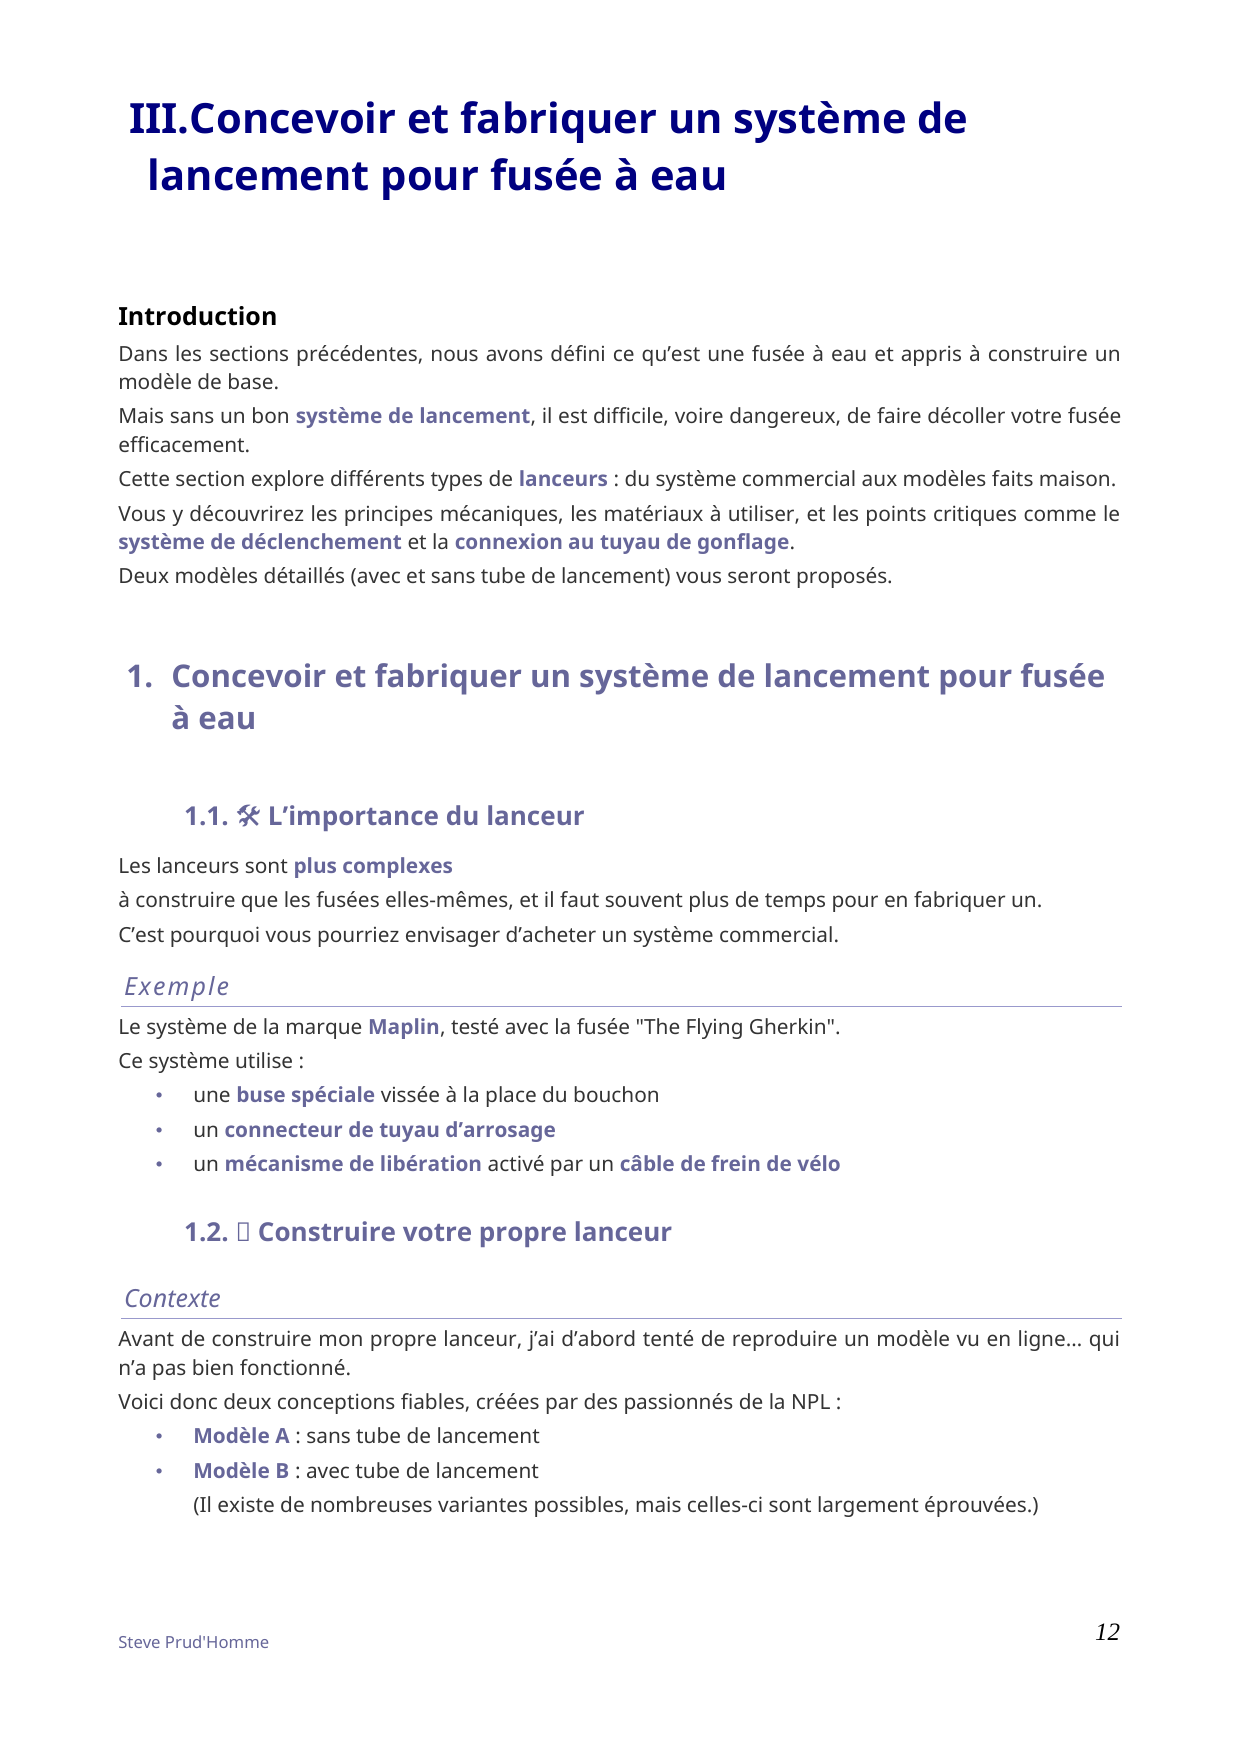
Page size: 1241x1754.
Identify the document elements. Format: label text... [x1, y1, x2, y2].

title 🧰 Construire votre propre lanceur [177, 1213, 1122, 1249]
text Le système de la marque Maplin, testé avec la fusée "The Flying Gherkin". [118, 1012, 1122, 1040]
list un mécanisme de libération activé par un câble de frein de vélo [156, 1149, 1122, 1178]
title Exemple [121, 966, 1122, 1006]
text Ce système utilise : [118, 1046, 1122, 1075]
list (Il existe de nombreuses variantes possibles, mais celles-ci sont largement éprouvées.) [156, 1490, 1122, 1518]
list un connecteur de tuyau d’arrosage [156, 1115, 1122, 1143]
title Contexte [121, 1278, 1122, 1318]
title Concevoir et fabriquer un système de lancement pour fusée à eau [118, 653, 1122, 739]
list une buse spéciale vissée à la place du bouchon [156, 1081, 1122, 1109]
title 🛠️ L’importance du lanceur [177, 798, 1122, 833]
text Les lanceurs sont plus complexes [118, 851, 1122, 879]
title Concevoir et fabriquer un système de lancement pour fusée à eau [118, 88, 1122, 202]
text à construire que les fusées elles-mêmes, et il faut souvent plus de temps pour en fabriquer un. [118, 885, 1122, 914]
text Avant de construire mon propre lanceur, j’ai d’abord tenté de reproduire un modèle vu en ligne… qui n’a pas bien fonctionné. [118, 1324, 1122, 1381]
table_header Introduction Dans les sections précédentes, nous avons défini ce qu’est une fusée à eau et appris à construire un modèle de base. Mais sans un bon système de lancement, il est difficile, voire dangereux, de faire décoller votre fusée efficacement. Cette section explore différents types de lanceurs : du système commercial aux modèles faits maison. Vous y découvrirez les principes mécaniques, les matériaux à utiliser, et les points critiques comme le système de déclenchement et la connexion au tuyau de gonflage. Deux modèles détaillés (avec et sans tube de lancement) vous seront proposés. [118, 299, 1122, 590]
text Voici donc deux conceptions fiables, créées par des passionnés de la NPL : [118, 1387, 1122, 1415]
text C’est pourquoi vous pourriez envisager d’acheter un système commercial. [118, 920, 1122, 948]
list Modèle A : sans tube de lancement [156, 1421, 1122, 1450]
list Modèle B : avec tube de lancement [156, 1456, 1122, 1484]
